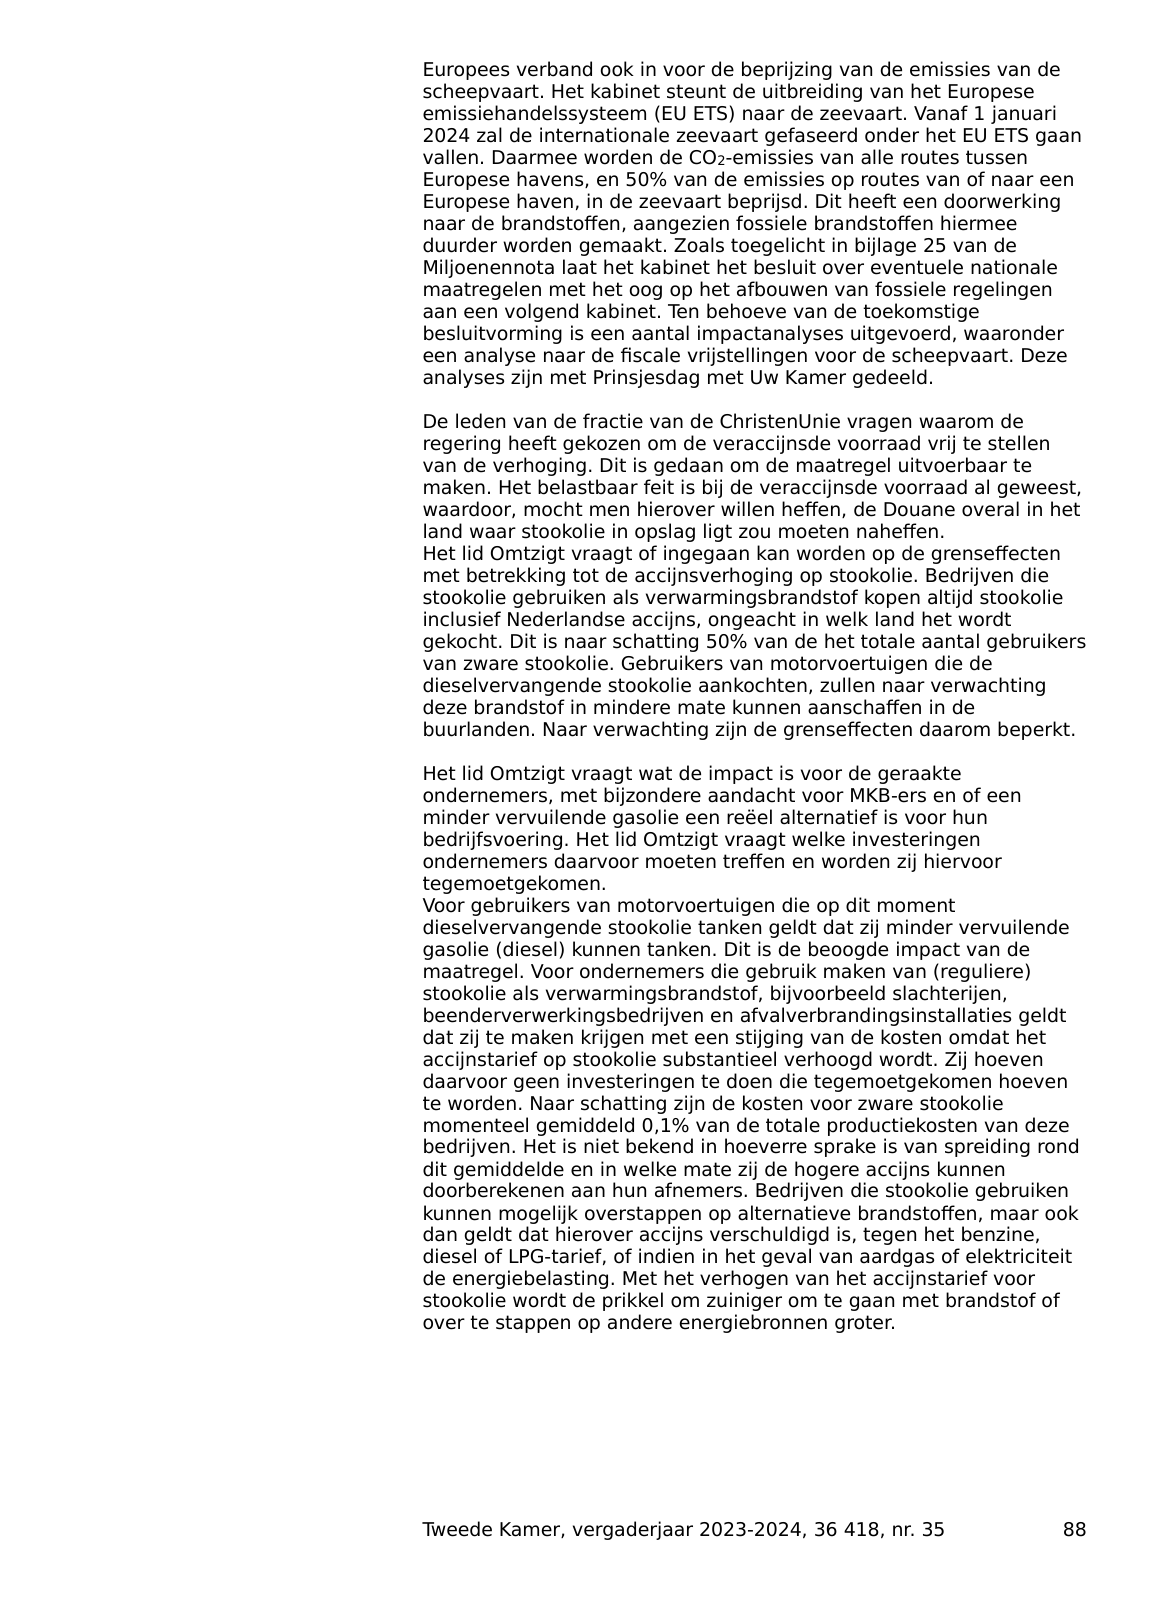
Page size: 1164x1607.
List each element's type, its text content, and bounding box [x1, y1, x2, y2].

text Voor gebruikers van motorvoertuigen die op dit moment dieselvervangende stookolie tanken geldt dat zij minder vervuilende gasolie (diesel) kunnen tanken. Dit is de beoogde impact van de maatregel. Voor ondernemers die gebruik maken van (reguliere) stookolie als verwarmingsbrandstof, bijvoorbeeld slachterijen, beenderverwerkingsbedrijven en afvalverbrandingsinstallaties geldt dat zij te maken krijgen met een stijging van de kosten omdat het accijnstarief op stookolie substantieel verhoogd wordt. Zij hoeven daarvoor geen investeringen te doen die tegemoetgekomen hoeven te worden. Naar schatting zijn de kosten voor zware stookolie momenteel gemiddeld 0,1% van de totale productiekosten van deze bedrijven. Het is niet bekend in hoeverre sprake is van spreiding rond dit gemiddelde en in welke mate zij de hogere accijns kunnen doorberekenen aan hun afnemers. Bedrijven die stookolie gebruiken kunnen mogelijk overstappen op alternatieve brandstoffen, maar ook dan geldt dat hierover accijns verschuldigd is, tegen het benzine, diesel of LPG-tarief, of indien in het geval van aardgas of elektriciteit de energiebelasting. Met het verhogen van het accijnstarief voor stookolie wordt de prikkel om zuiniger om te gaan met brandstof of over te stappen op andere energiebronnen groter. [422, 895, 1087, 1334]
text Het lid Omtzigt vraagt of ingegaan kan worden op de grenseffecten met betrekking tot de accijnsverhoging op stookolie. Bedrijven die stookolie gebruiken als verwarmingsbrandstof kopen altijd stookolie inclusief Nederlandse accijns, ongeacht in welk land het wordt gekocht. Dit is naar schatting 50% van de het totale aantal gebruikers van zware stookolie. Gebruikers van motorvoertuigen die de dieselvervangende stookolie aankochten, zullen naar verwachting deze brandstof in mindere mate kunnen aanschaffen in de buurlanden. Naar verwachting zijn de grenseffecten daarom beperkt. [422, 543, 1087, 741]
text Europees verband ook in voor de beprijzing van de emissies van de scheepvaart. Het kabinet steunt de uitbreiding van het Europese emissiehandelssysteem (EU ETS) naar de zeevaart. Vanaf 1 januari 2024 zal de internationale zeevaart gefaseerd onder het EU ETS gaan vallen. Daarmee worden de CO2-emissies van alle routes tussen Europese havens, en 50% van de emissies op routes van of naar een Europese haven, in de zeevaart beprijsd. Dit heeft een doorwerking naar de brandstoffen, aangezien fossiele brandstoffen hiermee duurder worden gemaakt. Zoals toegelicht in bijlage 25 van de Miljoenennota laat het kabinet het besluit over eventuele nationale maatregelen met het oog op het afbouwen van fossiele regelingen aan een volgend kabinet. Ten behoeve van de toekomstige besluitvorming is een aantal impactanalyses uitgevoerd, waaronder een analyse naar de fiscale vrijstellingen voor de scheepvaart. Deze analyses zijn met Prinsjesdag met Uw Kamer gedeeld. [422, 59, 1087, 389]
text Het lid Omtzigt vraagt wat de impact is voor de geraakte ondernemers, met bijzondere aandacht voor MKB-ers en of een minder vervuilende gasolie een reëel alternatief is voor hun bedrijfsvoering. Het lid Omtzigt vraagt welke investeringen ondernemers daarvoor moeten treffen en worden zij hiervoor tegemoetgekomen. [422, 763, 1087, 895]
text De leden van de fractie van de ChristenUnie vragen waarom de regering heeft gekozen om de veraccijnsde voorraad vrij te stellen van de verhoging. Dit is gedaan om de maatregel uitvoerbaar te maken. Het belastbaar feit is bij de veraccijnsde voorraad al geweest, waardoor, mocht men hierover willen heffen, de Douane overal in het land waar stookolie in opslag ligt zou moeten naheffen. [422, 411, 1087, 543]
